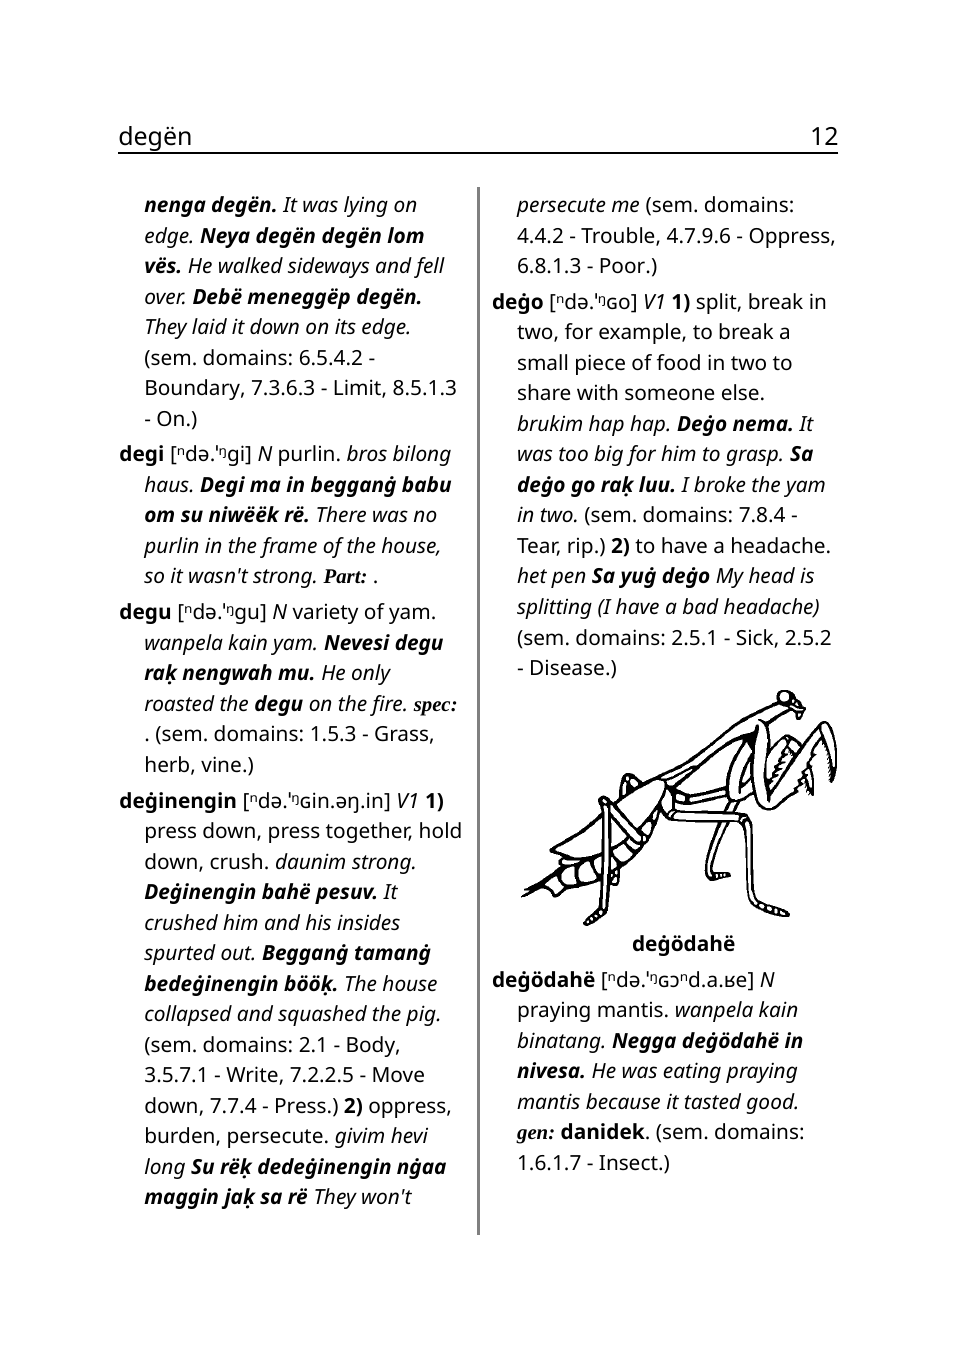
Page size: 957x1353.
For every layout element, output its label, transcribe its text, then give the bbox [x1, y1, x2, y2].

text nenga degën. It was lying on edge. Neya degën degën lom vës. He walked sideways and fell over. Debë meneggëp degën. They laid it down on its edge. (sem. domains: 6.5.4.2 - Boundary, 7.3.6.3 - Limit, 8.5.1.3 - On.) [119, 188, 465, 436]
picture [519, 688, 839, 927]
text degu [ⁿdə.ˈᵑɡu] N variety of yam. wanpela kain yam. Nevesi degu raḳ nengwah mu. He only roasted the degu on the fire. spec: . (sem. domains: 1.5.3 - Grass, herb, vine.) [119, 594, 465, 783]
text deġödahë [ⁿdə.ˈᵑɢɔⁿd.a.ʁe] N praying mantis. wanpela kain binatang. Negga deġödahë in nivesa. He was eating praying mantis because it tasted good. gen: danidek. (sem. domains: 1.6.1.7 - Insect.) [492, 686, 837, 1180]
text deġo [ⁿdə.ˈᵑɢo] V1 1) split, break in two, for example, to break a small piece of food in two to share with someone else. brukim hap hap. Deġo nema. It was too big for him to grasp. Sa deġo go raḳ luu. I broke the yam in two. (sem. domains: 7.8.4 - Tear, rip.) 2) to have a headache. het pen Sa yuġ deġo My head is splitting (I have a bad headache) (sem. domains: 2.5.1 - Sick, 2.5.2 - Disease.) [492, 284, 837, 686]
text deġödahë [529, 927, 837, 962]
text persecute me (sem. domains: 4.4.2 - Trouble, 4.7.9.6 - Oppress, 6.8.1.3 - Poor.) [492, 188, 837, 284]
text degi [ⁿdə.ˈᵑɡi] N purlin. bros bilong haus. Degi ma in begganġ babu om su niwëëk rë. There was no purlin in the frame of the house, so it wasn't strong. Part: . [119, 436, 465, 594]
text deġinengin [ⁿdə.ˈᵑɢin.əŋ.in] V1 1) press down, press together, hold down, crush. daunim strong. Deġinengin bahë pesuv. It crushed him and his insides spurted out. Begganġ tamanġ bedeġinengin bööḳ. The house collapsed and squashed the pig. (sem. domains: 2.1 - Body, 3.5.7.1 - Write, 7.2.2.5 - Move down, 7.7.4 - Press.) 2) oppress, burden, persecute. givim hevi long Su rëḳ dedeġinengin nġaa maggin jaḳ sa rë They won't [119, 783, 465, 1215]
